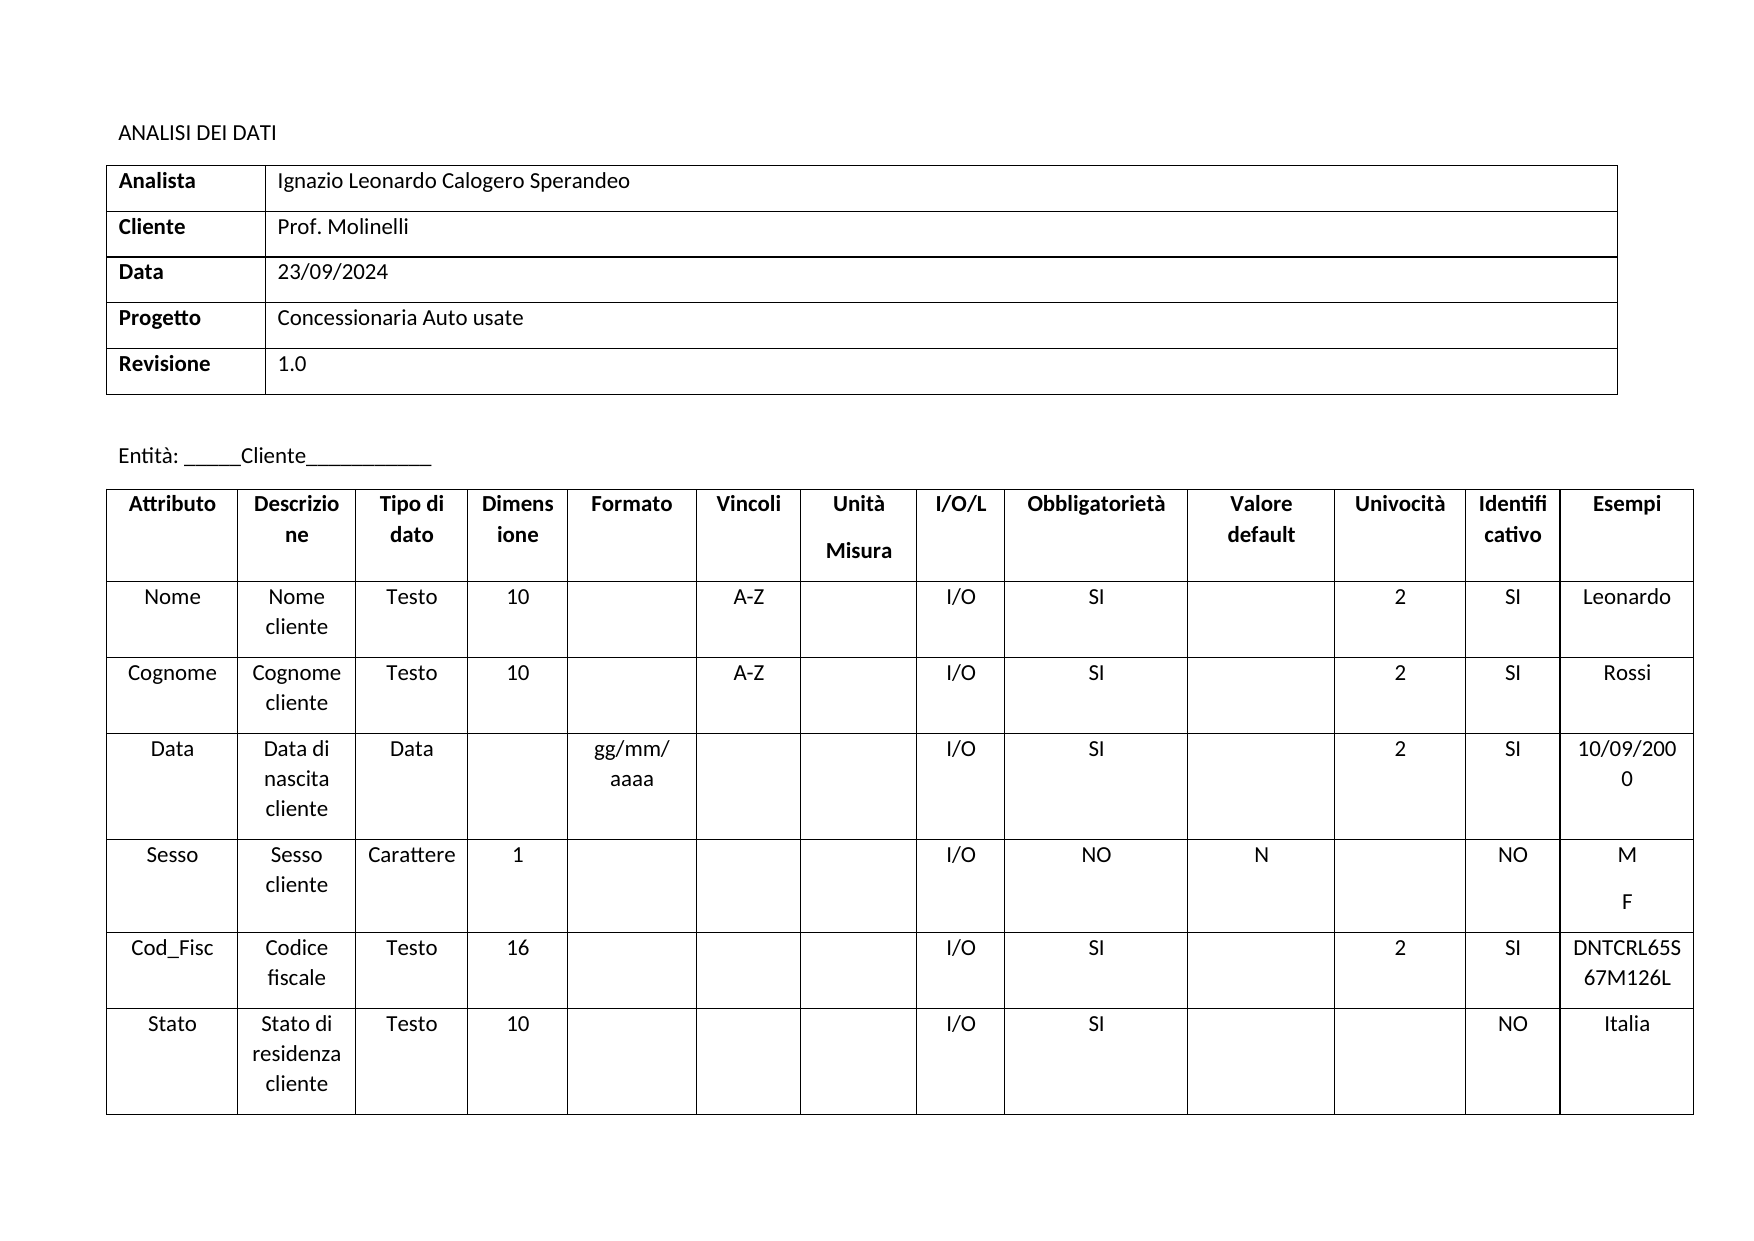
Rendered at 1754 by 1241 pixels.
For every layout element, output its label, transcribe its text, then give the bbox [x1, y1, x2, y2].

table_cell Cliente [107, 212, 265, 256]
table_cell Codice fiscale [238, 933, 355, 1008]
table_cell Data [107, 258, 265, 302]
table_header Attributo [107, 490, 237, 581]
table_header Unità Misura [801, 490, 916, 581]
table_cell [697, 933, 800, 1008]
table_cell SI [1005, 734, 1187, 839]
table_cell [1188, 582, 1334, 657]
table_cell Italia [1561, 1009, 1693, 1114]
table_cell [1188, 658, 1334, 733]
table_cell 10/09/2000 [1561, 734, 1693, 839]
table_cell I/O [917, 840, 1004, 932]
table_cell Rossi [1561, 658, 1693, 733]
table_header Dimensione [468, 490, 567, 581]
text Entità: _____Cliente___________ [118, 442, 1606, 469]
table_header Formato [568, 490, 696, 581]
table_cell gg/mm/aaaa [568, 734, 696, 839]
table_cell [801, 933, 916, 1008]
table_cell 10 [468, 658, 567, 733]
table_cell [1188, 1009, 1334, 1114]
table_cell SI [1005, 933, 1187, 1008]
table_cell Nome [107, 582, 237, 657]
table_cell 10 [468, 582, 567, 657]
table_cell 1 [468, 840, 567, 932]
table_cell NO [1466, 840, 1559, 932]
table_cell SI [1005, 1009, 1187, 1114]
table_cell I/O [917, 658, 1004, 733]
table_cell [801, 840, 916, 932]
table_cell Prof. Molinelli [266, 212, 1617, 256]
table_cell Data [107, 734, 237, 839]
table_cell Stato [107, 1009, 237, 1114]
table_cell 10 [468, 1009, 567, 1114]
table_cell [568, 840, 696, 932]
table_cell Testo [356, 658, 467, 733]
table_cell Leonardo [1561, 582, 1693, 657]
table_header I/O/L [917, 490, 1004, 581]
table_header Identificativo [1466, 490, 1559, 581]
table_cell [801, 658, 916, 733]
table_cell Data di nascita cliente [238, 734, 355, 839]
table_cell M F [1561, 840, 1693, 932]
table_cell [568, 582, 696, 657]
table_cell Testo [356, 582, 467, 657]
table_cell SI [1005, 658, 1187, 733]
table_header Valore default [1188, 490, 1334, 581]
table_cell SI [1466, 734, 1559, 839]
table_cell Testo [356, 933, 467, 1008]
table_cell 2 [1335, 582, 1465, 657]
table_header Obbligatorietà [1005, 490, 1187, 581]
text ANALISI DEI DATI [118, 118, 1606, 146]
table_cell Concessionaria Auto usate [266, 303, 1617, 348]
table_cell SI [1005, 582, 1187, 657]
table_cell [697, 840, 800, 932]
table_cell A-Z [697, 658, 800, 733]
table_cell [801, 582, 916, 657]
table_cell 23/09/2024 [266, 258, 1617, 302]
table_cell 2 [1335, 933, 1465, 1008]
table_cell NO [1466, 1009, 1559, 1114]
table_cell [568, 658, 696, 733]
table_cell Sesso cliente [238, 840, 355, 932]
table_header Descrizione [238, 490, 355, 581]
table_cell Stato di residenza cliente [238, 1009, 355, 1114]
table_cell [1188, 933, 1334, 1008]
table_cell SI [1466, 582, 1559, 657]
table_cell Cognome cliente [238, 658, 355, 733]
table_cell SI [1466, 933, 1559, 1008]
table_header Univocità [1335, 490, 1465, 581]
table_header Analista [107, 166, 265, 211]
table_header Tipo di dato [356, 490, 467, 581]
table_cell [697, 1009, 800, 1114]
table_cell A-Z [697, 582, 800, 657]
table_header Ignazio Leonardo Calogero Sperandeo [266, 166, 1617, 211]
table_cell [801, 1009, 916, 1114]
table_header Vincoli [697, 490, 800, 581]
table_cell 16 [468, 933, 567, 1008]
table_cell [1335, 840, 1465, 932]
table_cell [697, 734, 800, 839]
table_cell [568, 933, 696, 1008]
table_cell NO [1005, 840, 1187, 932]
table_cell 2 [1335, 658, 1465, 733]
table_cell 1.0 [266, 349, 1617, 394]
table_cell Cod_Fisc [107, 933, 237, 1008]
table_cell Carattere [356, 840, 467, 932]
table_cell I/O [917, 1009, 1004, 1114]
table_header Esempi [1561, 490, 1693, 581]
table_cell SI [1466, 658, 1559, 733]
table_cell I/O [917, 734, 1004, 839]
table_cell [801, 734, 916, 839]
table_cell Data [356, 734, 467, 839]
table_cell Progetto [107, 303, 265, 348]
table_cell Testo [356, 1009, 467, 1114]
table_cell Sesso [107, 840, 237, 932]
table_cell DNTCRL65S67M126L [1561, 933, 1693, 1008]
table_cell [1188, 734, 1334, 839]
table_cell [568, 1009, 696, 1114]
table_cell [1335, 1009, 1465, 1114]
table_cell [468, 734, 567, 839]
table_cell Cognome [107, 658, 237, 733]
table_cell N [1188, 840, 1334, 932]
table_cell Nome cliente [238, 582, 355, 657]
table_cell I/O [917, 933, 1004, 1008]
table_cell Revisione [107, 349, 265, 394]
table_cell I/O [917, 582, 1004, 657]
table_cell 2 [1335, 734, 1465, 839]
